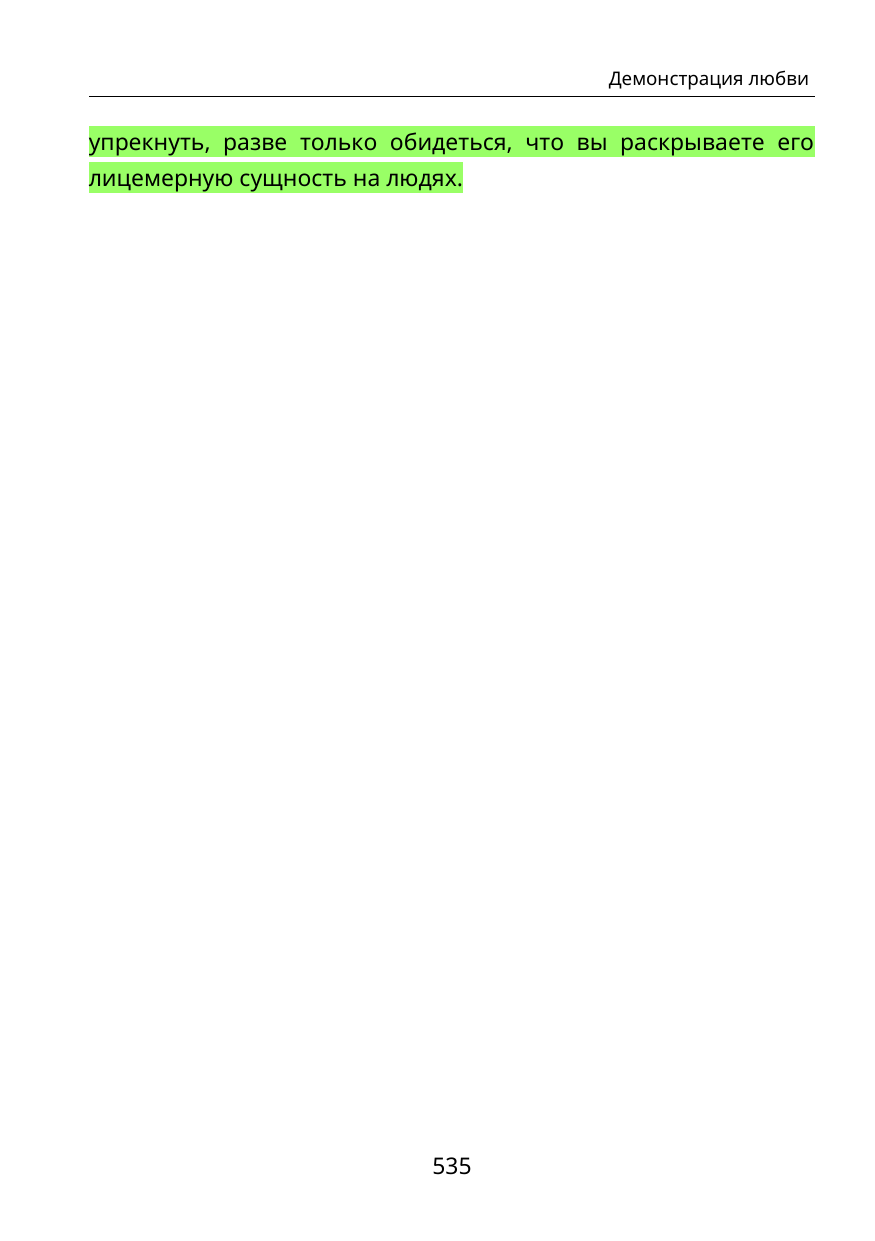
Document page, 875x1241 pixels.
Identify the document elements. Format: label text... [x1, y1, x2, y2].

text упрекнуть, разве только обидеться, что вы раскрываете его лицемерную сущность на людях. [88, 126, 815, 193]
